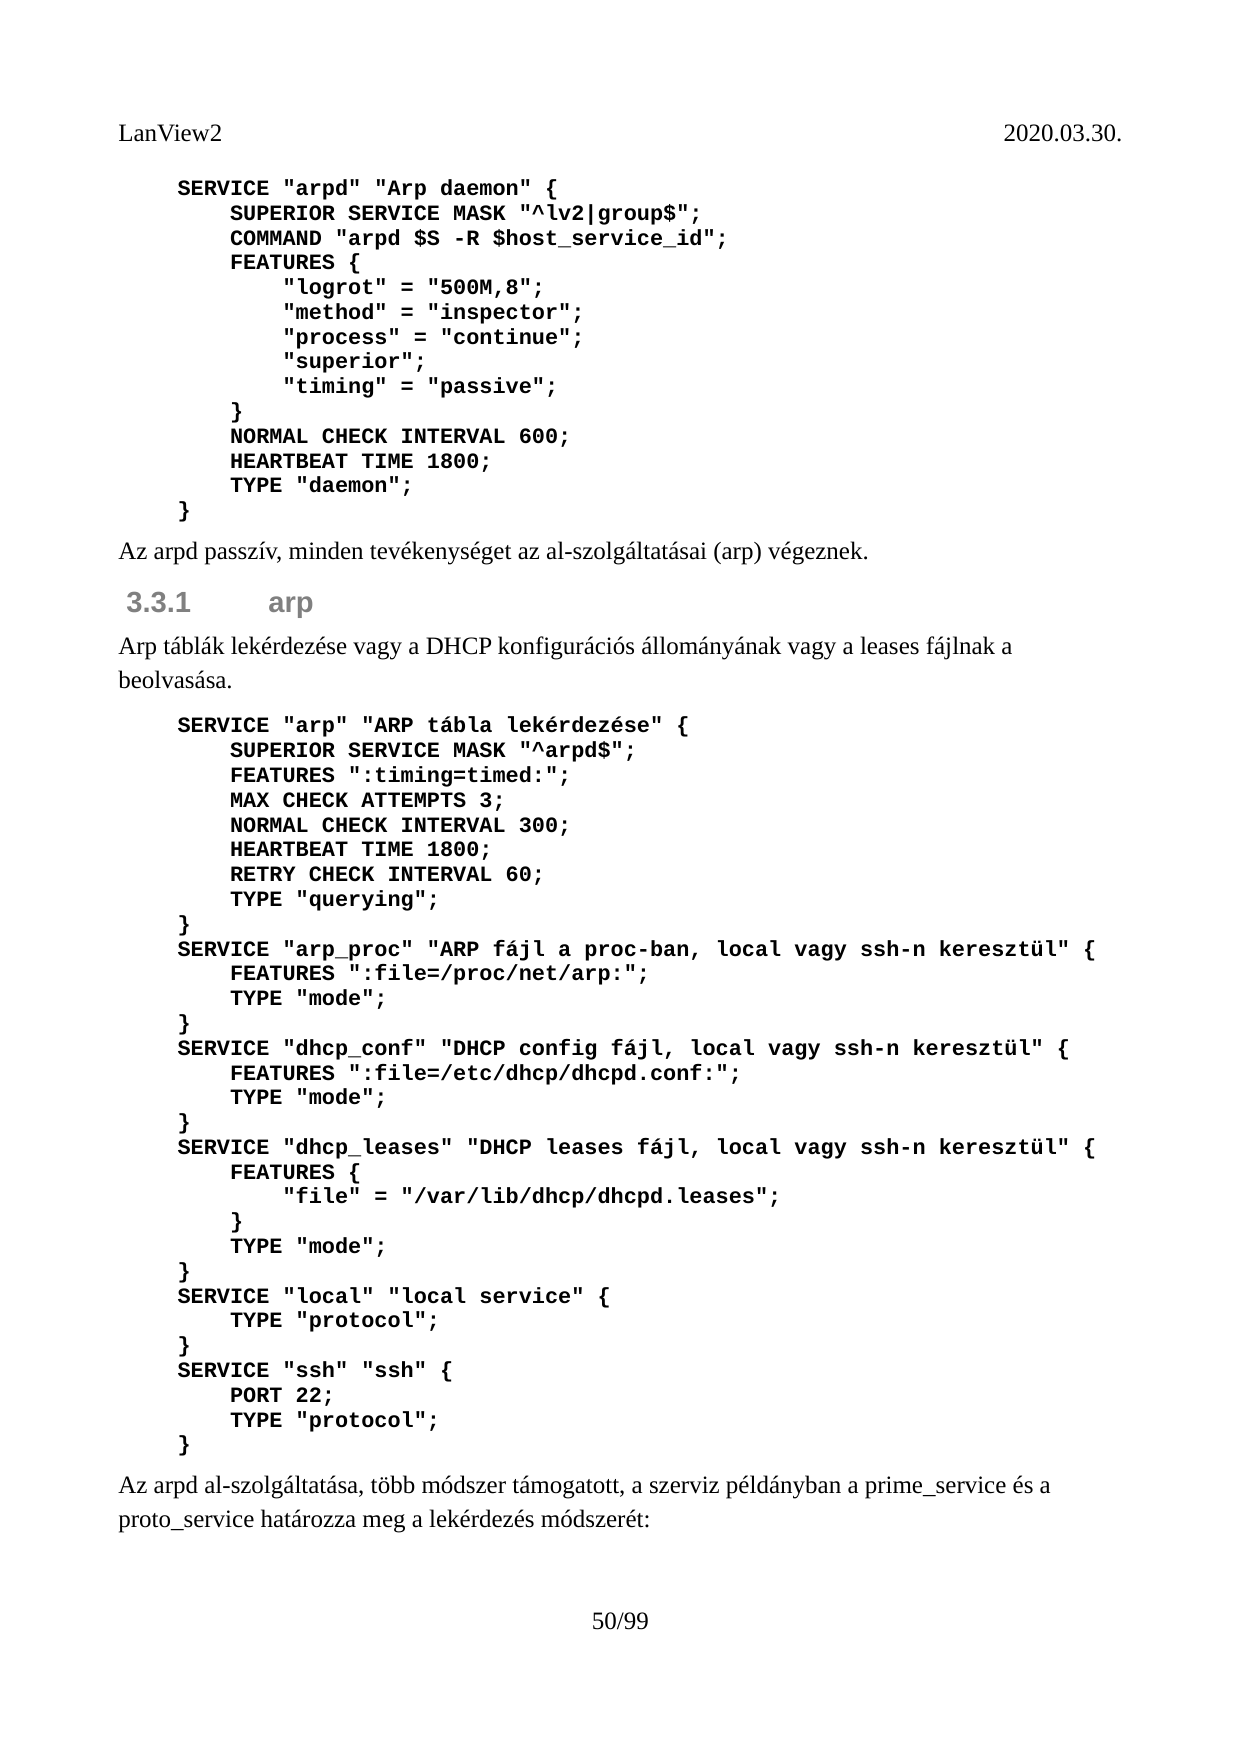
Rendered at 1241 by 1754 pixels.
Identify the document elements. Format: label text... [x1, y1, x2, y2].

text Az arpd passzív, minden tevékenységet az al-szolgáltatásai (arp) végeznek. [118, 536, 1122, 565]
text Az arpd al-szolgáltatása, több módszer támogatott, a szerviz példányban a prime_service és a proto_service határozza meg a lekérdezés módszerét: [118, 1470, 1122, 1533]
text SERVICE "arpd" "Arp daemon" { SUPERIOR SERVICE MASK "^lv2|group$"; COMMAND "arpd $S -R $host_service_id"; FEATURES { "logrot" = "500M,8"; "method" = "inspector"; "process" = "continue"; "superior"; "timing" = "passive"; } NORMAL CHECK INTERVAL 600; HEARTBEAT TIME 1800; TYPE "daemon"; } [177, 177, 1122, 524]
text SERVICE "arp" "ARP tábla lekérdezése" { SUPERIOR SERVICE MASK "^arpd$"; FEATURES ":timing=timed:"; MAX CHECK ATTEMPTS 3; NORMAL CHECK INTERVAL 300; HEARTBEAT TIME 1800; RETRY CHECK INTERVAL 60; TYPE "querying"; } [177, 714, 1122, 938]
subtitle arp [118, 585, 1122, 618]
text Arp táblák lekérdezése vagy a DHCP konfigurációs állományának vagy a leases fájlnak a beolvasása. [118, 631, 1122, 694]
text SERVICE "arp_proc" "ARP fájl a proc-ban, local vagy ssh-n keresztül" { FEATURES ":file=/proc/net/arp:"; TYPE "mode"; } SERVICE "dhcp_conf" "DHCP config fájl, local vagy ssh-n keresztül" { FEATURES ":file=/etc/dhcp/dhcpd.conf:"; TYPE "mode"; } SERVICE "dhcp_leases" "DHCP leases fájl, local vagy ssh-n keresztül" { FEATURES { "file" = "/var/lib/dhcp/dhcpd.leases"; } TYPE "mode"; } SERVICE "local" "local service" { TYPE "protocol"; } SERVICE "ssh" "ssh" { PORT 22; TYPE "protocol"; } [177, 938, 1122, 1458]
